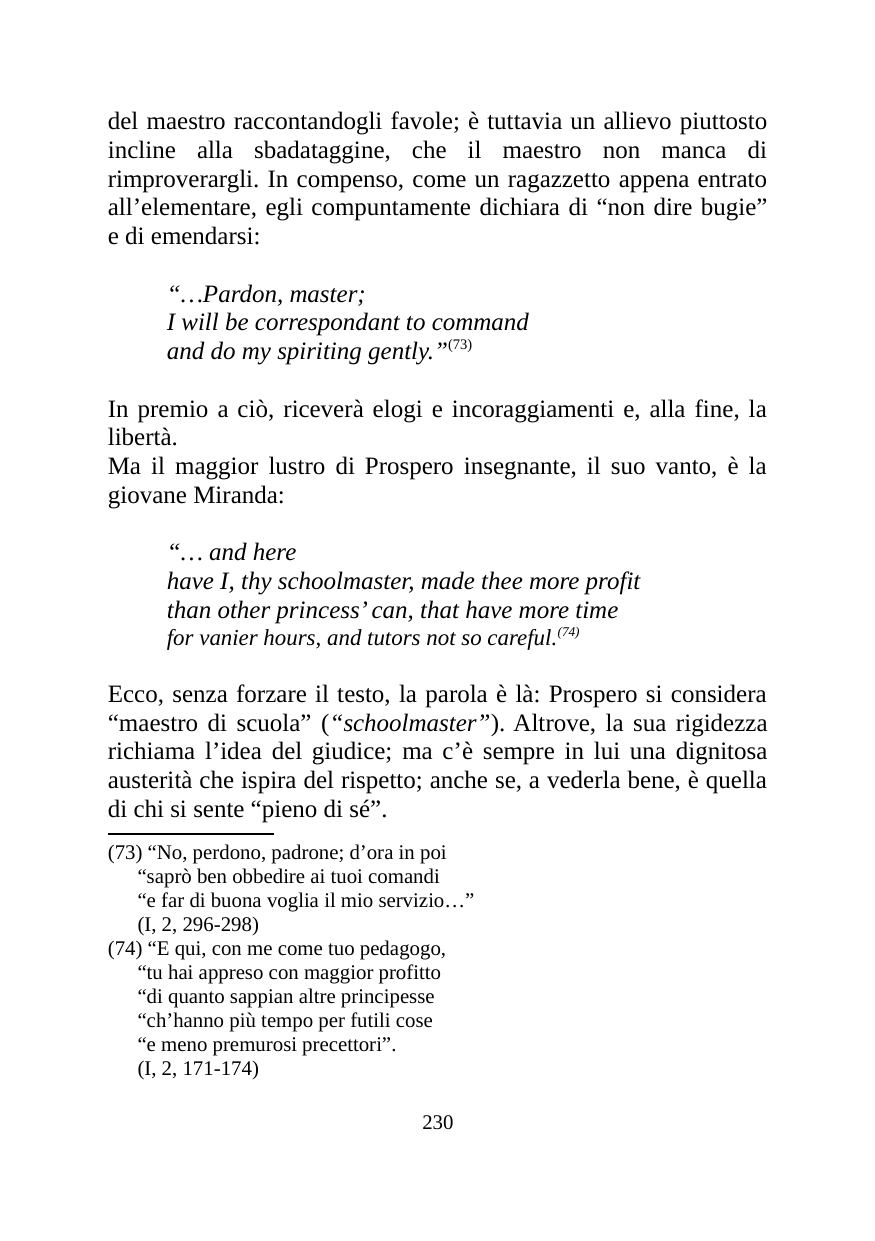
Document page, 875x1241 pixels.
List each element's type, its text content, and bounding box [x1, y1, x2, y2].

text “e meno premurosi precettori”. [137, 1032, 768, 1056]
text “di quanto sappian altre principesse [137, 984, 768, 1008]
text “No, perdono, padrone; d’ora in poi [108, 840, 768, 864]
text “E qui, con me come tuo pedagogo, [108, 936, 768, 960]
text have I, thy schoolmaster, made thee more profit [167, 566, 768, 595]
text Ecco, senza forzare il testo, la parola è là: Prospero si considera “maestro di scuola” (“schoolmaster”). Altrove, la sua rigidezza richiama l’idea del giudice; ma c’è sempre in lui una dignitosa austerità che ispira del rispetto; anche se, a vederla bene, è quella di chi si sente “pieno di sé”. [108, 679, 768, 823]
text del maestro raccontandogli favole; è tuttavia un allievo piuttosto incline alla sbadataggine, che il maestro non manca di rimproverargli. In compenso, come un ragazzetto appena entrato all’elementare, egli compuntamente dichiara di “non dire bugie” e di emendarsi: [108, 106, 768, 250]
text Ma il maggior lustro di Prospero insegnante, il suo vanto, è la giovane Miranda: [108, 451, 768, 509]
text “e far di buona voglia il mio servizio…” [137, 888, 768, 912]
text I will be correspondant to command [167, 307, 768, 336]
text “…Pardon, master; [167, 279, 768, 307]
text (I, 2, 171-174) [137, 1056, 768, 1080]
text (I, 2, 296-298) [137, 912, 768, 936]
text than other princess’ can, that have more time [167, 595, 768, 624]
text “ch’hanno più tempo per futili cose [137, 1008, 768, 1032]
text “… and here [167, 537, 768, 566]
text for vanier hours, and tutors not so careful. [167, 624, 768, 650]
text In premio a ciò, riceverà elogi e incoraggiamenti e, alla fine, la libertà. [108, 394, 768, 451]
text “tu hai appreso con maggior profitto [137, 960, 768, 984]
text and do my spiriting gently.” [167, 336, 768, 365]
text “saprò ben obbedire ai tuoi comandi [137, 864, 768, 888]
